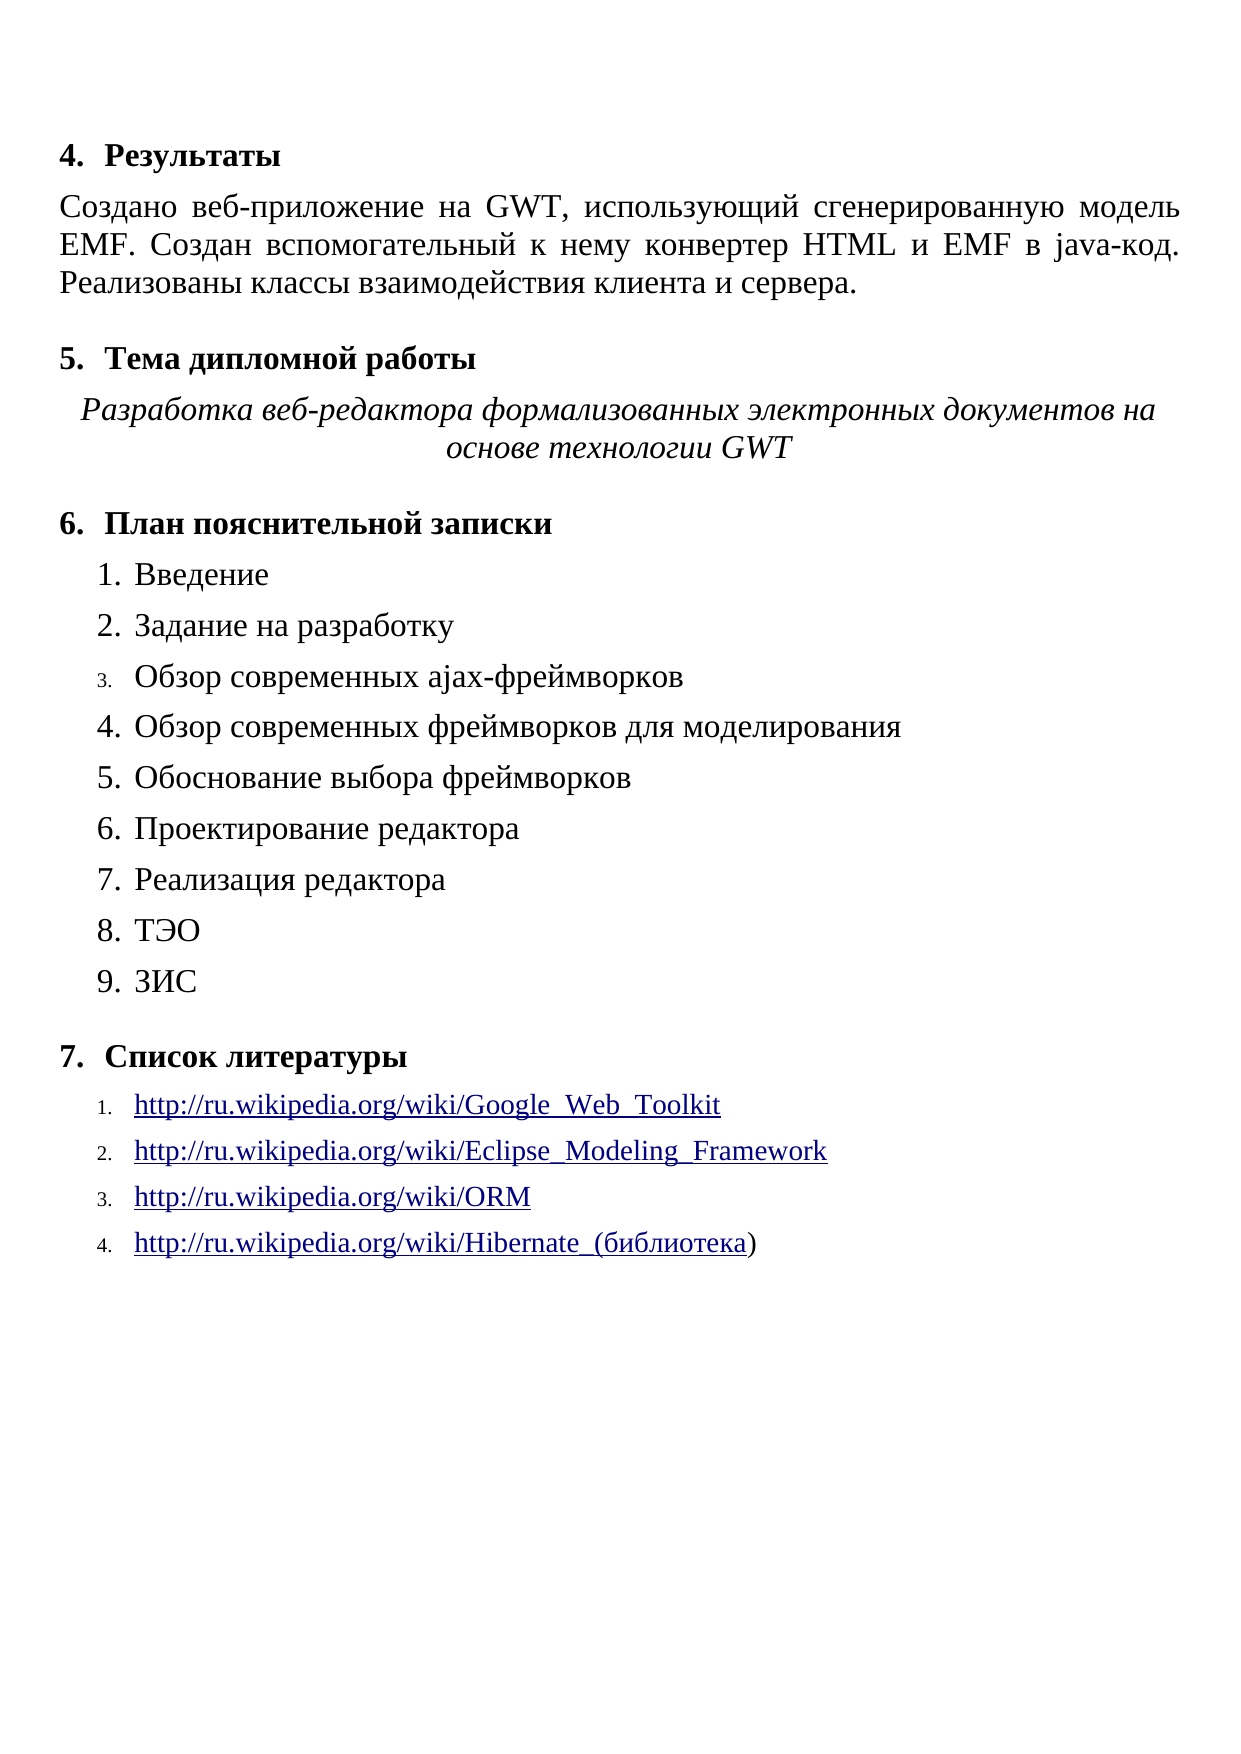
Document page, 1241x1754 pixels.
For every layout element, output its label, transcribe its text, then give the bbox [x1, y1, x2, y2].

list Введение [97, 554, 1181, 592]
list http://ru.wikipedia.org/wiki/Eclipse_Modeling_Framework [97, 1133, 1181, 1167]
list Обзор современных ajax-фреймворков [97, 656, 1181, 694]
list Обоснование выбора фреймворков [97, 757, 1181, 796]
list http://ru.wikipedia.org/wiki/ORM [97, 1179, 1181, 1213]
text Создано веб-приложение на GWT, использующий сгенерированную модель EMF. Создан вспомогательный к нему конвертер HTML и EMF в java-код. Реализованы классы взаимодействия клиента и сервера. [59, 186, 1181, 301]
list Реализация редактора [97, 859, 1181, 897]
subtitle Результаты [59, 135, 1181, 173]
list ТЭО [97, 910, 1181, 948]
text Разработка веб-редактора формализованных электронных документов на основе технологии GWT [59, 389, 1181, 466]
list Проектирование редактора [97, 808, 1181, 847]
list http://ru.wikipedia.org/wiki/Hibernate_(библиотека) [97, 1226, 1181, 1259]
subtitle Тема дипломной работы [59, 338, 1181, 377]
subtitle Список литературы [59, 1037, 1181, 1075]
list Обзор современных фреймворков для моделирования [97, 707, 1181, 745]
list http://ru.wikipedia.org/wiki/Google_Web_Toolkit [97, 1087, 1181, 1121]
subtitle План пояснительной записки [59, 503, 1181, 542]
list Задание на разработку [97, 605, 1181, 643]
list ЗИС [97, 961, 1181, 999]
